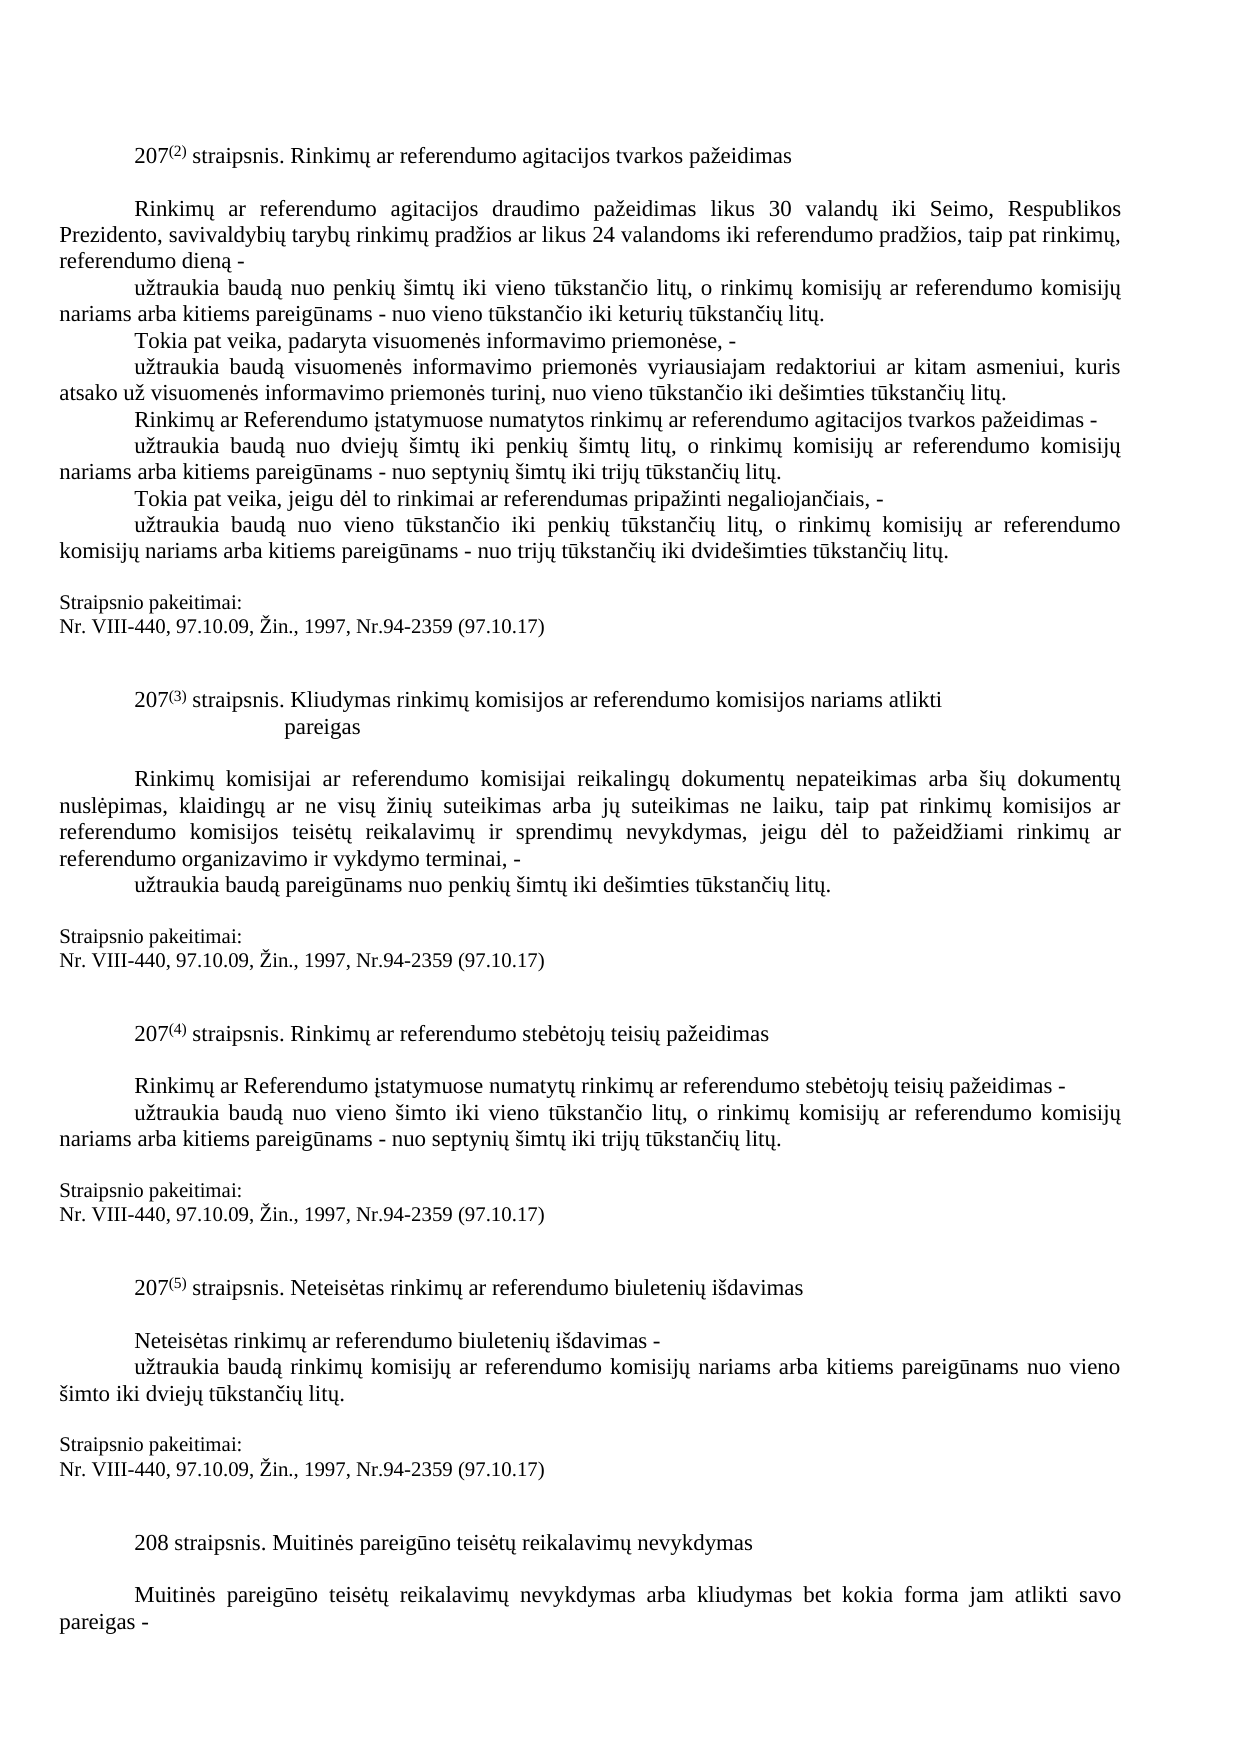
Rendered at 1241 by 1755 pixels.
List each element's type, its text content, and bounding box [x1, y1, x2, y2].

text užtraukia baudą visuomenės informavimo priemonės vyriausiajam redaktoriui ar kitam asmeniui, kuris atsako už visuomenės informavimo priemonės turinį, nuo vieno tūkstančio iki dešimties tūkstančių litų. [59, 353, 1122, 406]
text Straipsnio pakeitimai: [59, 924, 1122, 948]
text užtraukia baudą nuo dviejų šimtų iki penkių šimtų litų, o rinkimų komisijų ar referendumo komisijų nariams arba kitiems pareigūnams - nuo septynių šimtų iki trijų tūkstančių litų. [59, 432, 1122, 485]
text užtraukia baudą pareigūnams nuo penkių šimtų iki dešimties tūkstančių litų. [59, 871, 1122, 897]
text užtraukia baudą nuo vieno šimto iki vieno tūkstančio litų, o rinkimų komisijų ar referendumo komisijų nariams arba kitiems pareigūnams - nuo septynių šimtų iki trijų tūkstančių litų. [59, 1099, 1122, 1152]
text užtraukia baudą nuo vieno tūkstančio iki penkių tūkstančių litų, o rinkimų komisijų ar referendumo komisijų nariams arba kitiems pareigūnams - nuo trijų tūkstančių iki dvidešimties tūkstančių litų. [59, 511, 1122, 564]
text Straipsnio pakeitimai: [59, 590, 1122, 614]
text Muitinės pareigūno teisėtų reikalavimų nevykdymas arba kliudymas bet kokia forma jam atlikti savo pareigas - [59, 1581, 1122, 1634]
text pareigas [284, 713, 1122, 739]
text Nr. VIII-440, 97.10.09, Žin., 1997, Nr.94-2359 (97.10.17) [59, 1456, 1122, 1481]
text Rinkimų ar referendumo agitacijos draudimo pažeidimas likus 30 valandų iki Seimo, Respublikos Prezidento, savivaldybių tarybų rinkimų pradžios ar likus 24 valandoms iki referendumo pradžios, taip pat rinkimų, referendumo dieną - [59, 195, 1122, 274]
text 207(2) straipsnis. Rinkimų ar referendumo agitacijos tvarkos pažeidimas [59, 142, 1122, 168]
text Tokia pat veika, jeigu dėl to rinkimai ar referendumas pripažinti negaliojančiais, - [59, 485, 1122, 511]
text užtraukia baudą rinkimų komisijų ar referendumo komisijų nariams arba kitiems pareigūnams nuo vieno šimto iki dviejų tūkstančių litų. [59, 1353, 1122, 1406]
text Nr. VIII-440, 97.10.09, Žin., 1997, Nr.94-2359 (97.10.17) [59, 948, 1122, 972]
text 208 straipsnis. Muitinės pareigūno teisėtų reikalavimų nevykdymas [59, 1529, 1122, 1555]
text Rinkimų ar Referendumo įstatymuose numatytos rinkimų ar referendumo agitacijos tvarkos pažeidimas - [59, 406, 1122, 432]
text 207(3) straipsnis. Kliudymas rinkimų komisijos ar referendumo komisijos nariams atlikti [134, 686, 1122, 713]
text Nr. VIII-440, 97.10.09, Žin., 1997, Nr.94-2359 (97.10.17) [59, 614, 1122, 638]
text užtraukia baudą nuo penkių šimtų iki vieno tūkstančio litų, o rinkimų komisijų ar referendumo komisijų nariams arba kitiems pareigūnams - nuo vieno tūkstančio iki keturių tūkstančių litų. [59, 274, 1122, 327]
text Straipsnio pakeitimai: [59, 1432, 1122, 1456]
text 207(5) straipsnis. Neteisėtas rinkimų ar referendumo biuletenių išdavimas [59, 1274, 1122, 1301]
text Tokia pat veika, padaryta visuomenės informavimo priemonėse, - [59, 327, 1122, 353]
text 207(4) straipsnis. Rinkimų ar referendumo stebėtojų teisių pažeidimas [59, 1020, 1122, 1046]
text Rinkimų komisijai ar referendumo komisijai reikalingų dokumentų nepateikimas arba šių dokumentų nuslėpimas, klaidingų ar ne visų žinių suteikimas arba jų suteikimas ne laiku, taip pat rinkimų komisijos ar referendumo komisijos teisėtų reikalavimų ir sprendimų nevykdymas, jeigu dėl to pažeidžiami rinkimų ar referendumo organizavimo ir vykdymo terminai, - [59, 766, 1122, 871]
text Rinkimų ar Referendumo įstatymuose numatytų rinkimų ar referendumo stebėtojų teisių pažeidimas - [59, 1073, 1122, 1099]
text Neteisėtas rinkimų ar referendumo biuletenių išdavimas - [59, 1327, 1122, 1353]
text Straipsnio pakeitimai: [59, 1178, 1122, 1202]
text Nr. VIII-440, 97.10.09, Žin., 1997, Nr.94-2359 (97.10.17) [59, 1202, 1122, 1226]
